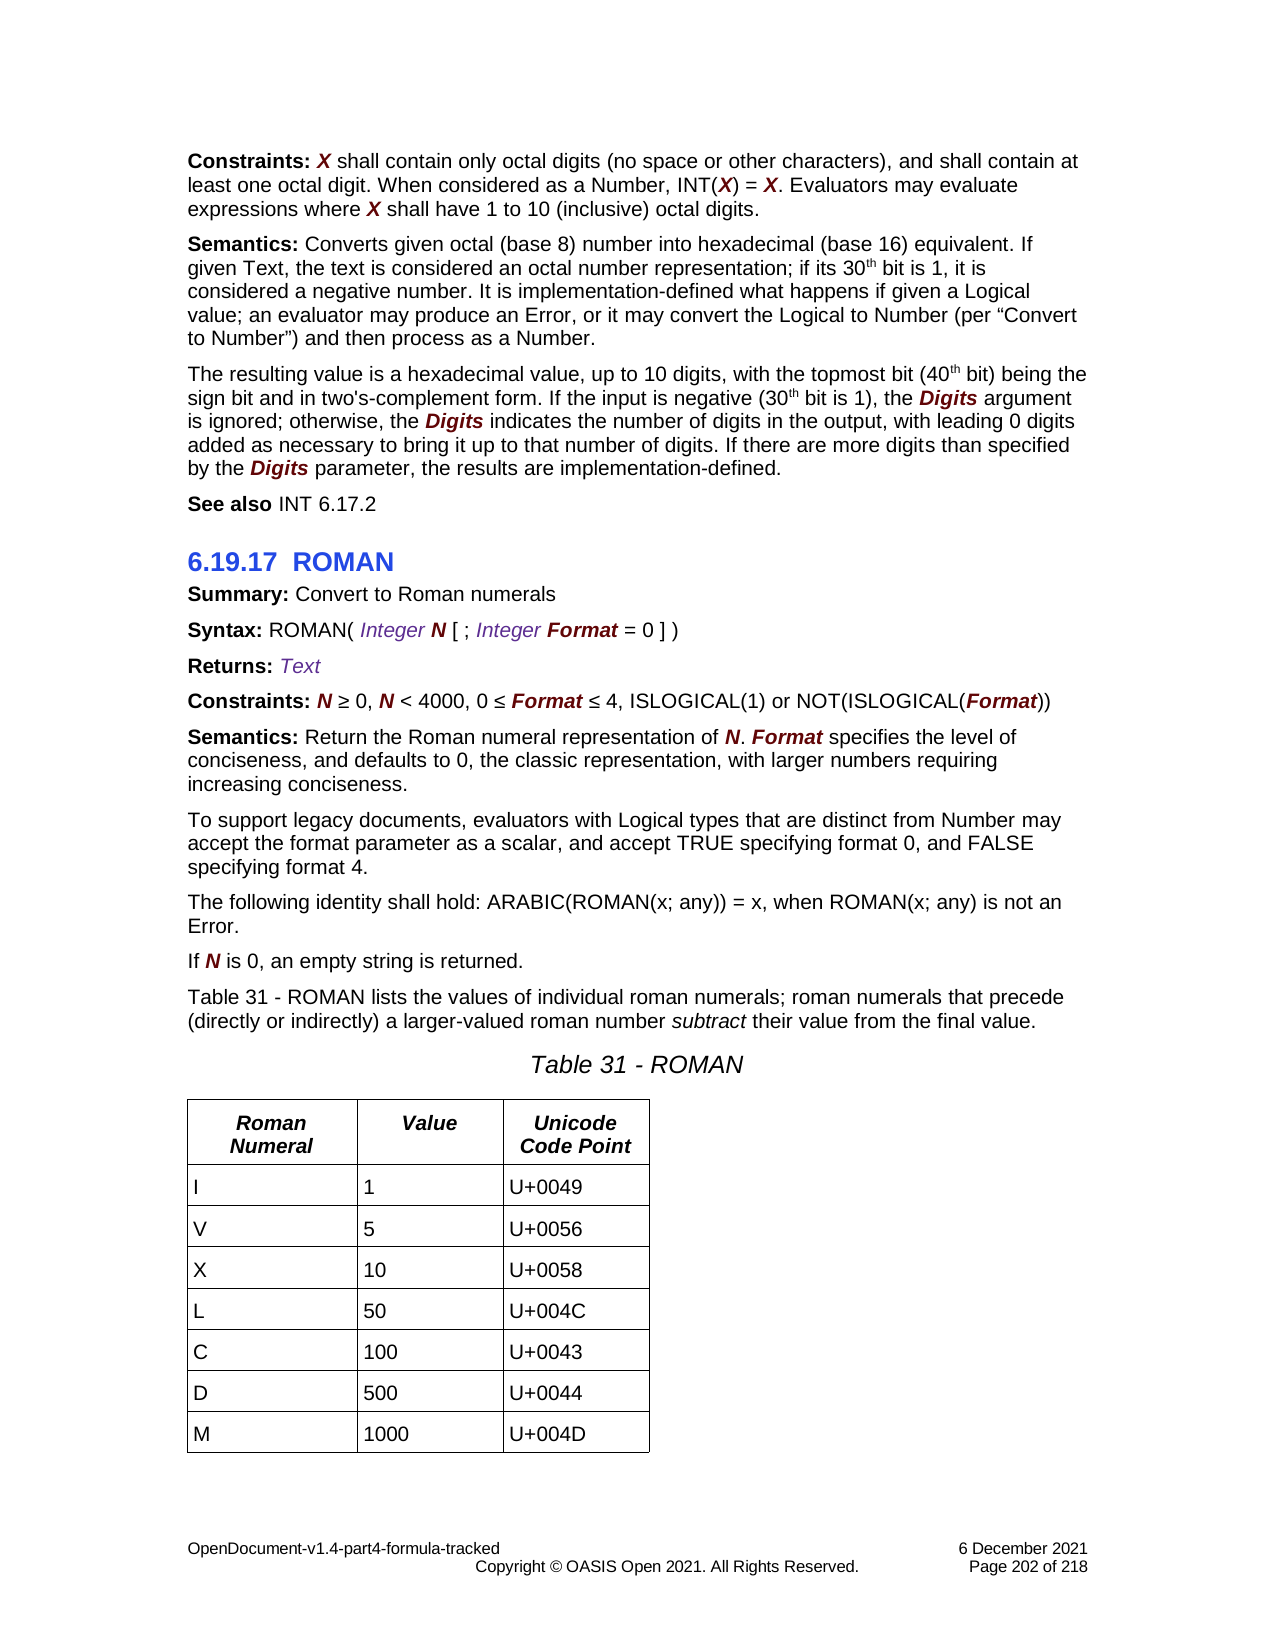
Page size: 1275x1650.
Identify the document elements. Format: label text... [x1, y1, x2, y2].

table_cell D [188, 1371, 357, 1411]
table_cell I [188, 1165, 357, 1205]
text Table 31 - ROMAN lists the values of individual roman numerals; roman numerals that precede (directly or indirectly) a larger-valued roman number subtract their value from the final value. [187, 986, 1088, 1033]
text The resulting value is a hexadecimal value, up to 10 digits, with the topmost bit (40th bit) being the sign bit and in two's-complement form. If the input is negative (30th bit is 1), the Digits argument is ignored; otherwise, the Digits indicates the number of digits in the output, with leading 0 digits added as necessary to bring it up to that number of digits. If there are more digits than specified by the Digits parameter, the results are implementation-defined. [187, 362, 1088, 480]
text To support legacy documents, evaluators with Logical types that are distinct from Number may accept the format parameter as a scalar, and accept TRUE specifying format 0, and FALSE specifying format 4. [187, 808, 1088, 879]
table_cell U+0043 [504, 1330, 649, 1370]
table_cell X [188, 1247, 357, 1287]
table_cell L [188, 1289, 357, 1328]
table_cell V [188, 1206, 357, 1246]
table_cell U+0044 [504, 1371, 649, 1411]
text Semantics: Converts given octal (base 8) number into hexadecimal (base 16) equivalent. If given Text, the text is considered an octal number representation; if its 30th bit is 1, it is considered a negative number. It is implementation-defined what happens if given a Logical value; an evaluator may produce an Error, or it may convert the Logical to Number (per “Convert to Number”) and then process as a Number. [187, 233, 1088, 350]
table_cell 1000 [358, 1412, 503, 1452]
text The following identity shall hold: ARABIC(ROMAN(x; any)) = x, when ROMAN(x; any) is not an Error. [187, 891, 1088, 938]
text See also INT 6.17.2 [187, 492, 1088, 516]
text Syntax: ROMAN( Integer N [ ; Integer Format = 0 ] ) [187, 618, 1088, 642]
table_header Unicode Code Point [504, 1100, 649, 1164]
text Summary: Convert to Roman numerals [187, 583, 1088, 606]
table_cell U+0056 [504, 1206, 649, 1246]
table_cell M [188, 1412, 357, 1452]
table_cell 10 [358, 1247, 503, 1287]
text Constraints: N ≥ 0, N < 4000, 0 ≤ Format ≤ 4, ISLOGICAL(1) or NOT(ISLOGICAL(Format)) [187, 690, 1088, 713]
text Returns: Text [187, 654, 1088, 678]
text Constraints: X shall contain only octal digits (no space or other characters), and shall contain at least one octal digit. When considered as a Number, INT(X) = X. Evaluators may evaluate expressions where X shall have 1 to 10 (inclusive) octal digits. [187, 150, 1088, 221]
text If N is 0, an empty string is returned. [187, 950, 1088, 973]
text Table 31 - ROMAN [187, 1051, 1088, 1079]
table_cell U+0049 [504, 1165, 649, 1205]
table_header Roman Numeral [188, 1100, 357, 1164]
table_cell 500 [358, 1371, 503, 1411]
text Semantics: Return the Roman numeral representation of N. Format specifies the level of conciseness, and defaults to 0, the classic representation, with larger numbers requiring increasing conciseness. [187, 725, 1088, 796]
table_cell 5 [358, 1206, 503, 1246]
table_header Value [358, 1100, 503, 1164]
table_cell 1 [358, 1165, 503, 1205]
table_cell U+004D [504, 1412, 649, 1452]
table_cell 100 [358, 1330, 503, 1370]
subtitle ROMAN [187, 547, 1088, 577]
table_cell U+0058 [504, 1247, 649, 1287]
table_cell 50 [358, 1289, 503, 1328]
table_cell U+004C [504, 1289, 649, 1328]
table_cell C [188, 1330, 357, 1370]
